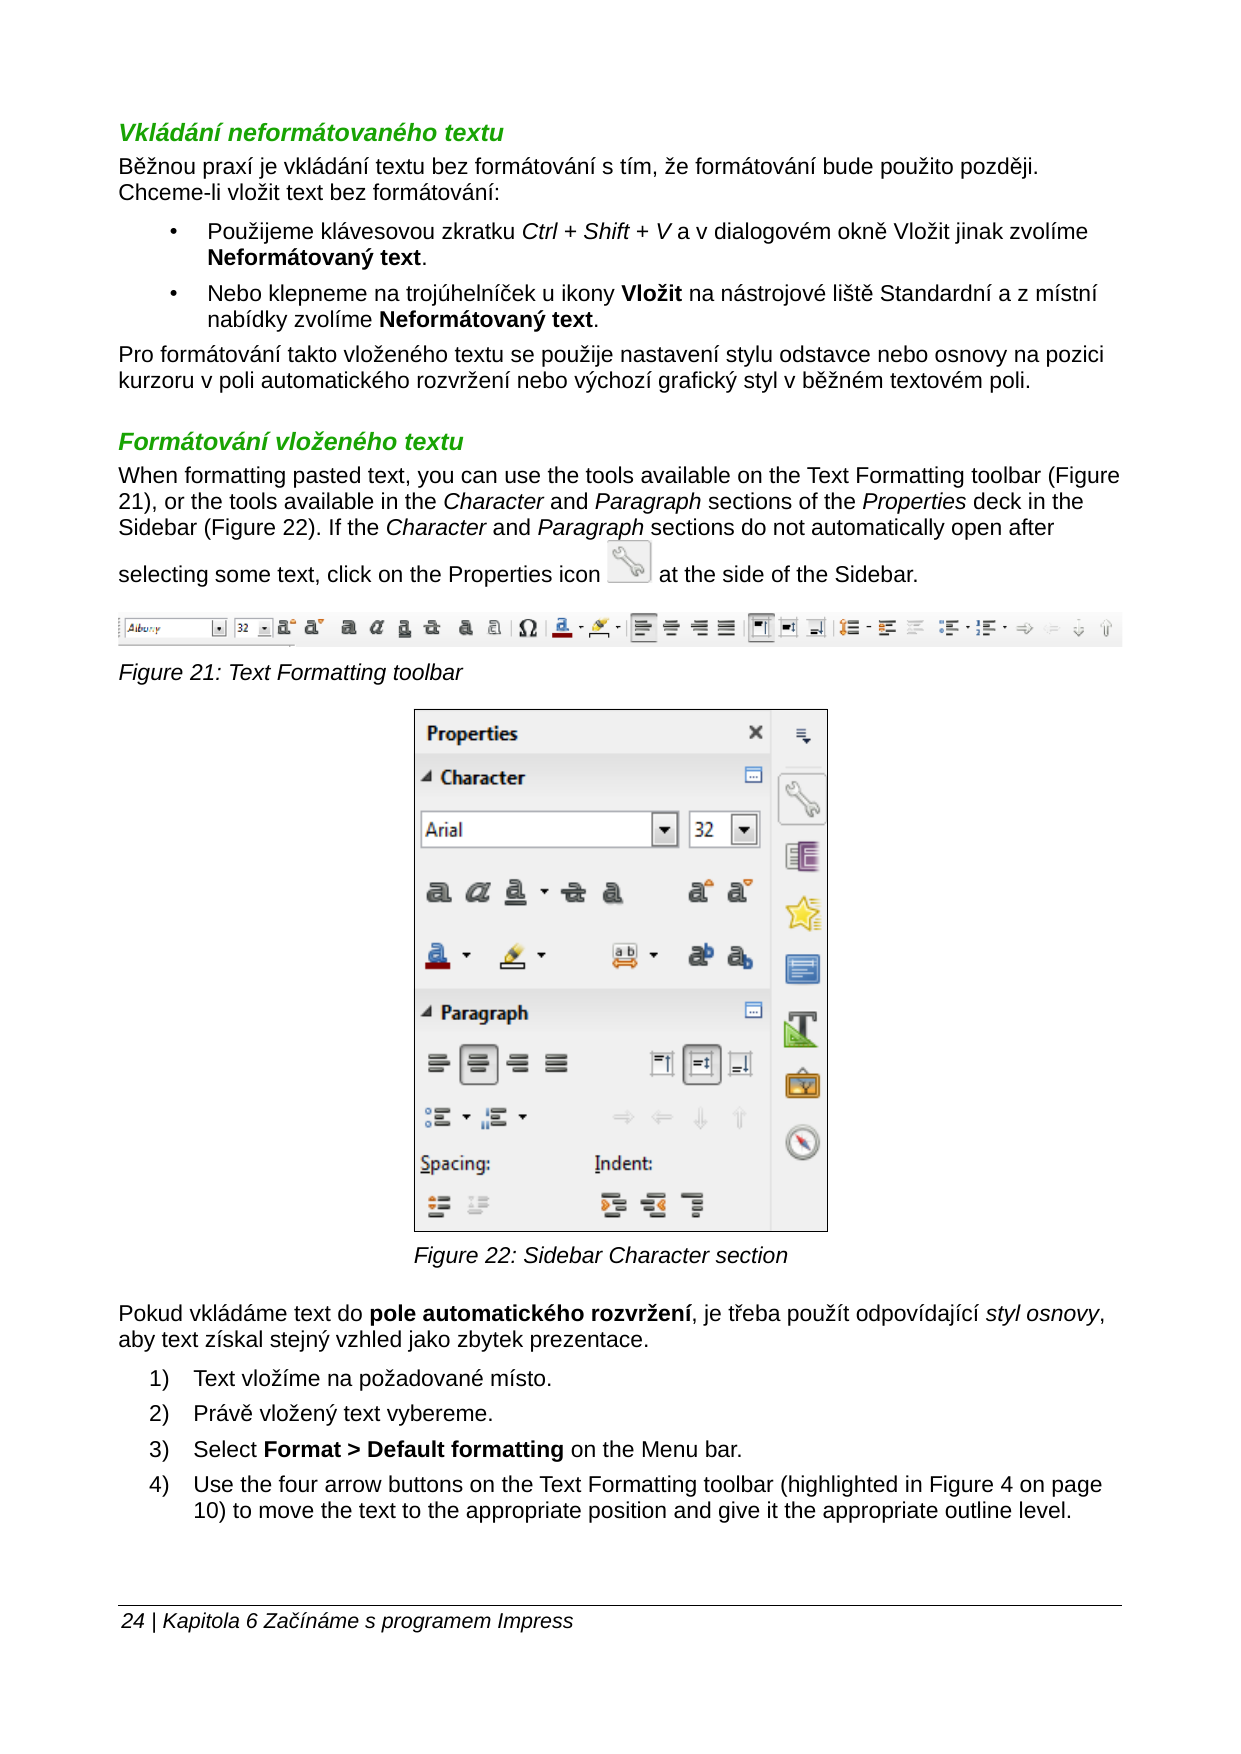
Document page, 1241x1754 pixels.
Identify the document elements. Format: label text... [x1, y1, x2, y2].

picture [118, 612, 1123, 647]
text Figure 21: Text Formatting toolbar [118, 658, 1122, 685]
list Nebo klepneme na trojúhelníček u ikony Vložit na nástrojové liště Standardní a z místní nabídky zvolíme Neformátovaný text. [169, 279, 1122, 332]
subtitle Formátování vloženého textu [118, 427, 1122, 456]
list Právě vložený text vybereme. [169, 1400, 1122, 1427]
list Použijeme klávesovou zkratku Ctrl + Shift + V a v dialogovém okně Vložit jinak zvolíme Neformátovaný text. [169, 218, 1122, 271]
subtitle Vkládání neformátovaného textu [118, 118, 1122, 147]
text When formatting pasted text, you can use the tools available on the Text Formatting toolbar (Figure 21), or the tools available in the Character and Paragraph sections of the Properties deck in the Sidebar (Figure 22). If the Character and Paragraph sections do not automatically open after selecting some text, click on the Properties icon at the side of the Sidebar. [118, 462, 1122, 588]
list Select Format > Default formatting on the Menu bar. [169, 1436, 1122, 1462]
list Běžnou praxí je vkládání textu bez formátování s tím, že formátování bude použito později. Chceme-li vložit text bez formátování: [118, 153, 1122, 206]
list Pokud vkládáme text do pole automatického rozvržení, je třeba použít odpovídající styl osnovy, aby text získal stejný vzhled jako zbytek prezentace. [118, 1300, 1122, 1353]
list Use the four arrow buttons on the Text Formatting toolbar (highlighted in Figure 4 on page 9) to move the text to the appropriate position and give it the appropriate outline level. [169, 1471, 1122, 1523]
text Pro formátování takto vloženého textu se použije nastavení stylu odstavce nebo osnovy na pozici kurzoru v poli automatického rozvržení nebo výchozí grafický styl v běžném textovém poli. [118, 341, 1122, 394]
list Text vložíme na požadované místo. [169, 1365, 1122, 1391]
text Figure 22: Sidebar Character section [413, 1242, 827, 1269]
